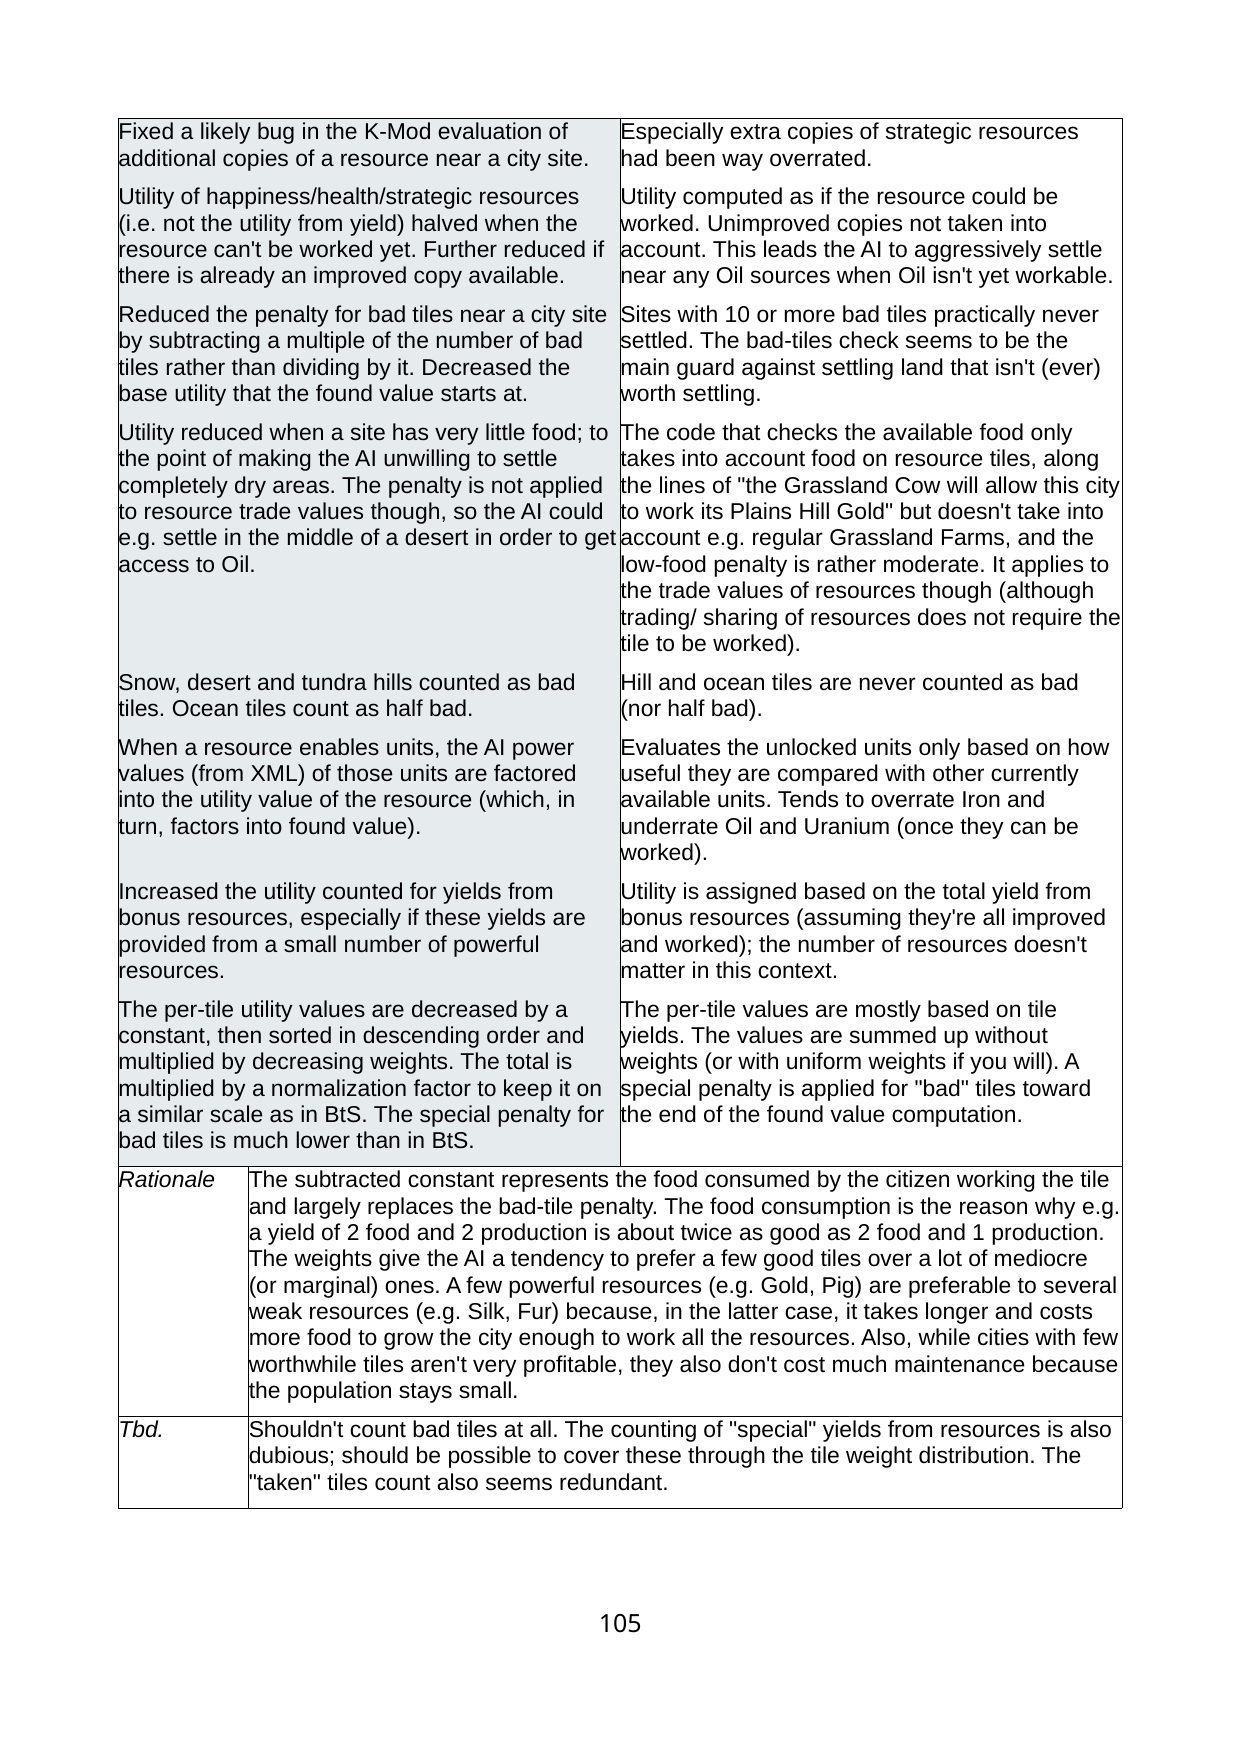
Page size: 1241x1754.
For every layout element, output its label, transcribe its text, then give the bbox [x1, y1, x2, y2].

table_cell Fixed a likely bug in the K-Mod evaluation of additional copies of a resource near a city site. Utility of happiness/health/strategic resources (i.e. not the utility from yield) halved when the resource can't be worked yet. Further reduced if there is already an improved copy available. Reduced the penalty for bad tiles near a city site by subtracting a multiple of the number of bad tiles rather than dividing by it. Decreased the base utility that the found value starts at. Utility reduced when a site has very little food; to the point of making the AI unwilling to settle completely dry areas. The penalty is not applied to resource trade values though, so the AI could e.g. settle in the middle of a desert in order to get access to Oil. Snow, desert and tundra hills counted as bad tiles. Ocean tiles count as half bad. When a resource enables units, the AI power values (from XML) of those units are factored into the utility value of the resource (which, in turn, factors into found value). Increased the utility counted for yields from bonus resources, especially if these yields are provided from a small number of powerful resources. The per-tile utility values are decreased by a constant, then sorted in descending order and multiplied by decreasing weights. The total is multiplied by a normalization factor to keep it on a similar scale as in BtS. The special penalty for bad tiles is much lower than in BtS. [119, 119, 620, 1166]
table_cell Especially extra copies of strategic resources had been way overrated. Utility computed as if the resource could be worked. Unimproved copies not taken into account. This leads the AI to aggressively settle near any Oil sources when Oil isn't yet workable. Sites with 10 or more bad tiles practically never settled. The bad-tiles check seems to be the main guard against settling land that isn't (ever) worth settling. The code that checks the available food only takes into account food on resource tiles, along the lines of "the Grassland Cow will allow this city to work its Plains Hill Gold" but doesn't take into account e.g. regular Grassland Farms, and the low-food penalty is rather moderate. It applies to the trade values of resources though (although trading/ sharing of resources does not require the tile to be worked). Hill and ocean tiles are never counted as bad (nor half bad). Evaluates the unlocked units only based on how useful they are compared with other currently available units. Tends to overrate Iron and underrate Oil and Uranium (once they can be worked). Utility is assigned based on the total yield from bonus resources (assuming they're all improved and worked); the number of resources doesn't matter in this context. The per-tile values are mostly based on tile yields. The values are summed up without weights (or with uniform weights if you will). A special penalty is applied for "bad" tiles toward the end of the found value computation. [621, 119, 1122, 1166]
table_cell Rationale [119, 1167, 248, 1416]
table_cell Tbd. [119, 1417, 248, 1507]
table_cell The subtracted constant represents the food consumed by the citizen working the tile and largely replaces the bad-tile penalty. The food consumption is the reason why e.g. a yield of 2 food and 2 production is about twice as good as 2 food and 1 production. The weights give the AI a tendency to prefer a few good tiles over a lot of mediocre (or marginal) ones. A few powerful resources (e.g. Gold, Pig) are preferable to several weak resources (e.g. Silk, Fur) because, in the latter case, it takes longer and costs more food to grow the city enough to work all the resources. Also, while cities with few worthwhile tiles aren't very profitable, they also don't cost much maintenance because the population stays small. [249, 1167, 1122, 1416]
table_cell Shouldn't count bad tiles at all. The counting of "special" yields from resources is also dubious; should be possible to cover these through the tile weight distribution. The "taken" tiles count also seems redundant. [249, 1417, 1122, 1507]
